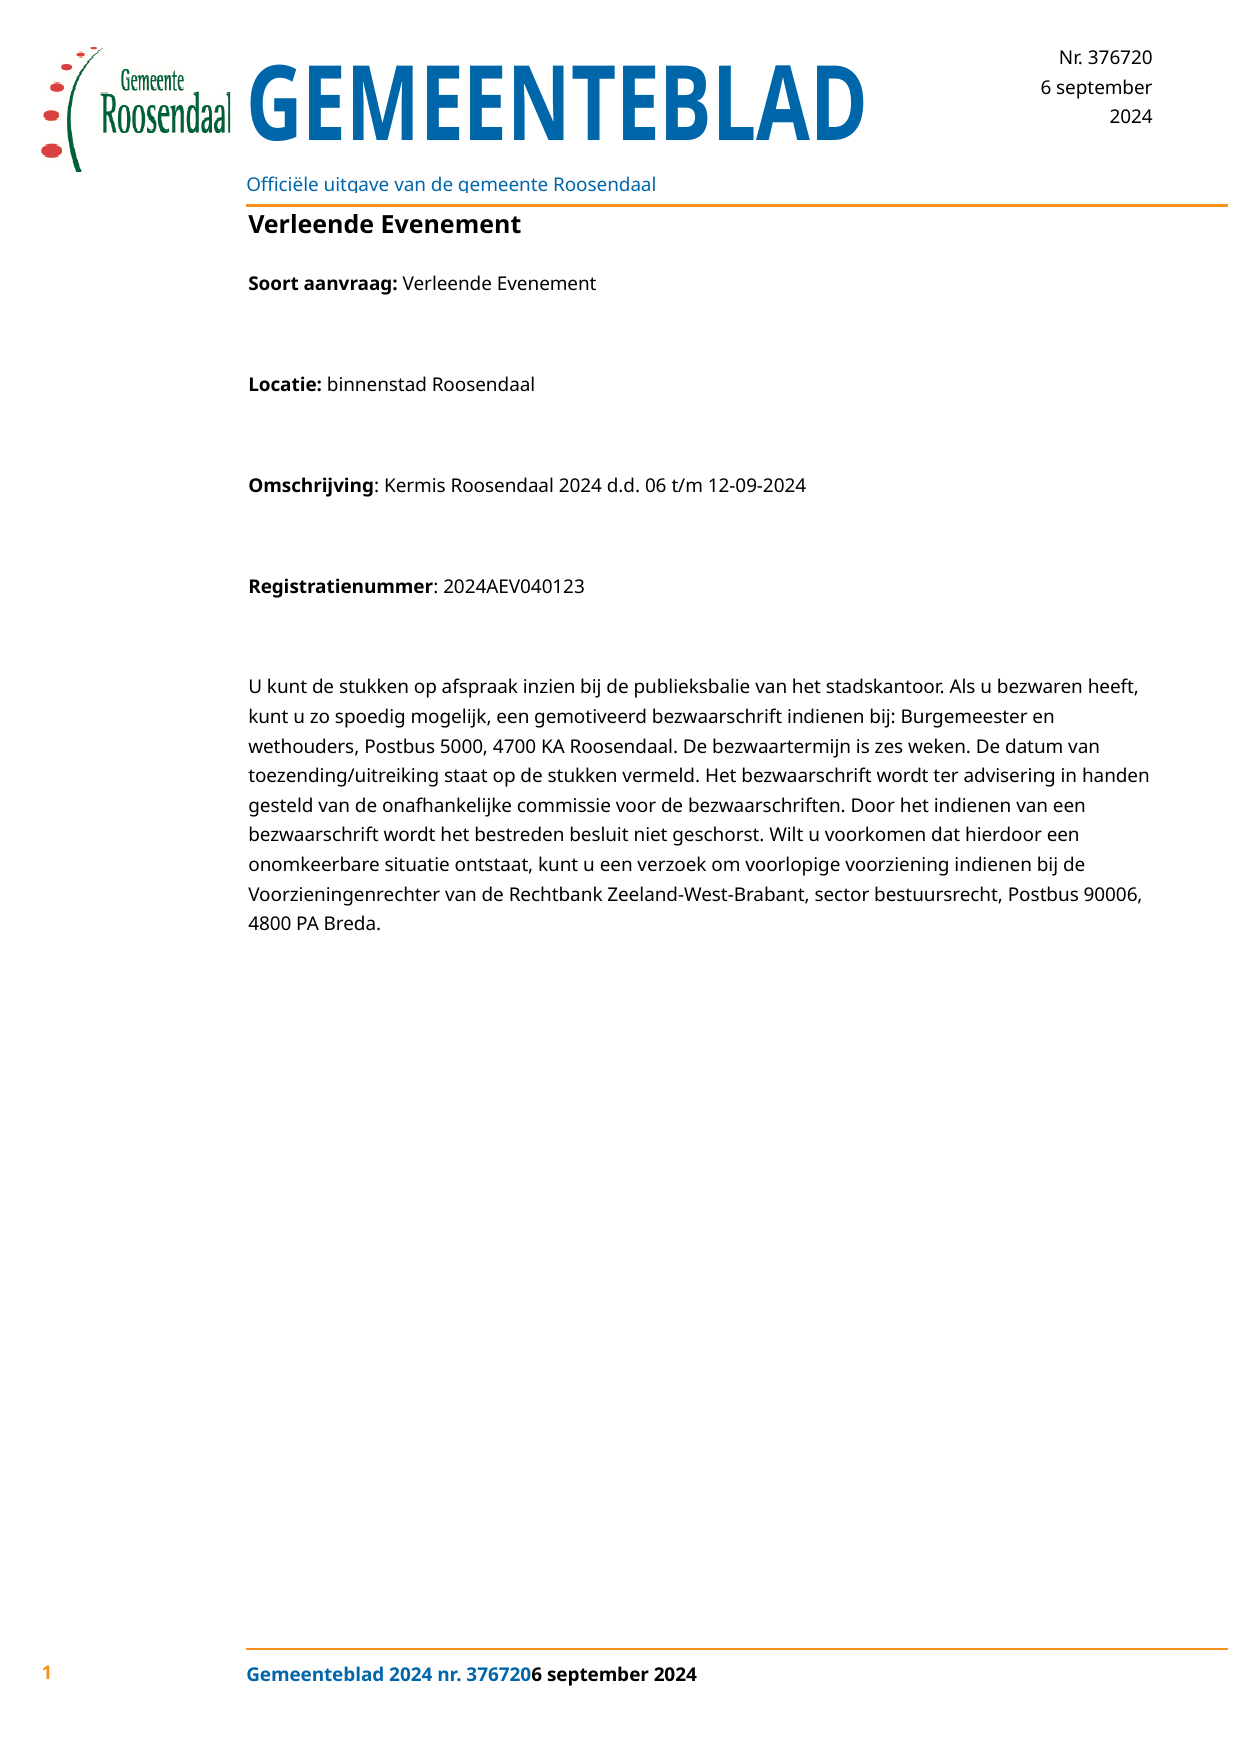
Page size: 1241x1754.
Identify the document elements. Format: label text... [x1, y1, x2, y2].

text Verleende Evenement [248, 207, 1152, 241]
text Registratienummer: 2024AEV040123 [248, 573, 1152, 598]
text Omschrijving: Kermis Roosendaal 2024 d.d. 06 t/m 12-09-2024 [248, 472, 1152, 498]
picture [41, 47, 231, 172]
text U kunt de stukken op afspraak inzien bij de publieksbalie van het stadskantoor. Als u bezwaren heeft, kunt u zo spoedig mogelijk, een gemotiveerd bezwaarschrift indienen bij: Burgemeester en wethouders, Postbus 5000, 4700 KA Roosendaal. De bezwaartermijn is zes weken. De datum van toezending/uitreiking staat op de stukken vermeld. Het bezwaarschrift wordt ter advisering in handen gesteld van de onafhankelijke commissie voor de bezwaarschriften. Door het indienen van een bezwaarschrift wordt het bestreden besluit niet geschorst. Wilt u voorkomen dat hierdoor een onomkeerbare situatie ontstaat, kunt u een verzoek om voorlopige voorziening indienen bij de Voorzieningenrechter van de Rechtbank Zeeland-West-Brabant, sector bestuursrecht, Postbus 90006, 4800 PA Breda. [248, 674, 1152, 936]
text Locatie: binnenstad Roosendaal [248, 371, 1152, 397]
text Soort aanvraag: Verleende Evenement [248, 270, 1152, 296]
